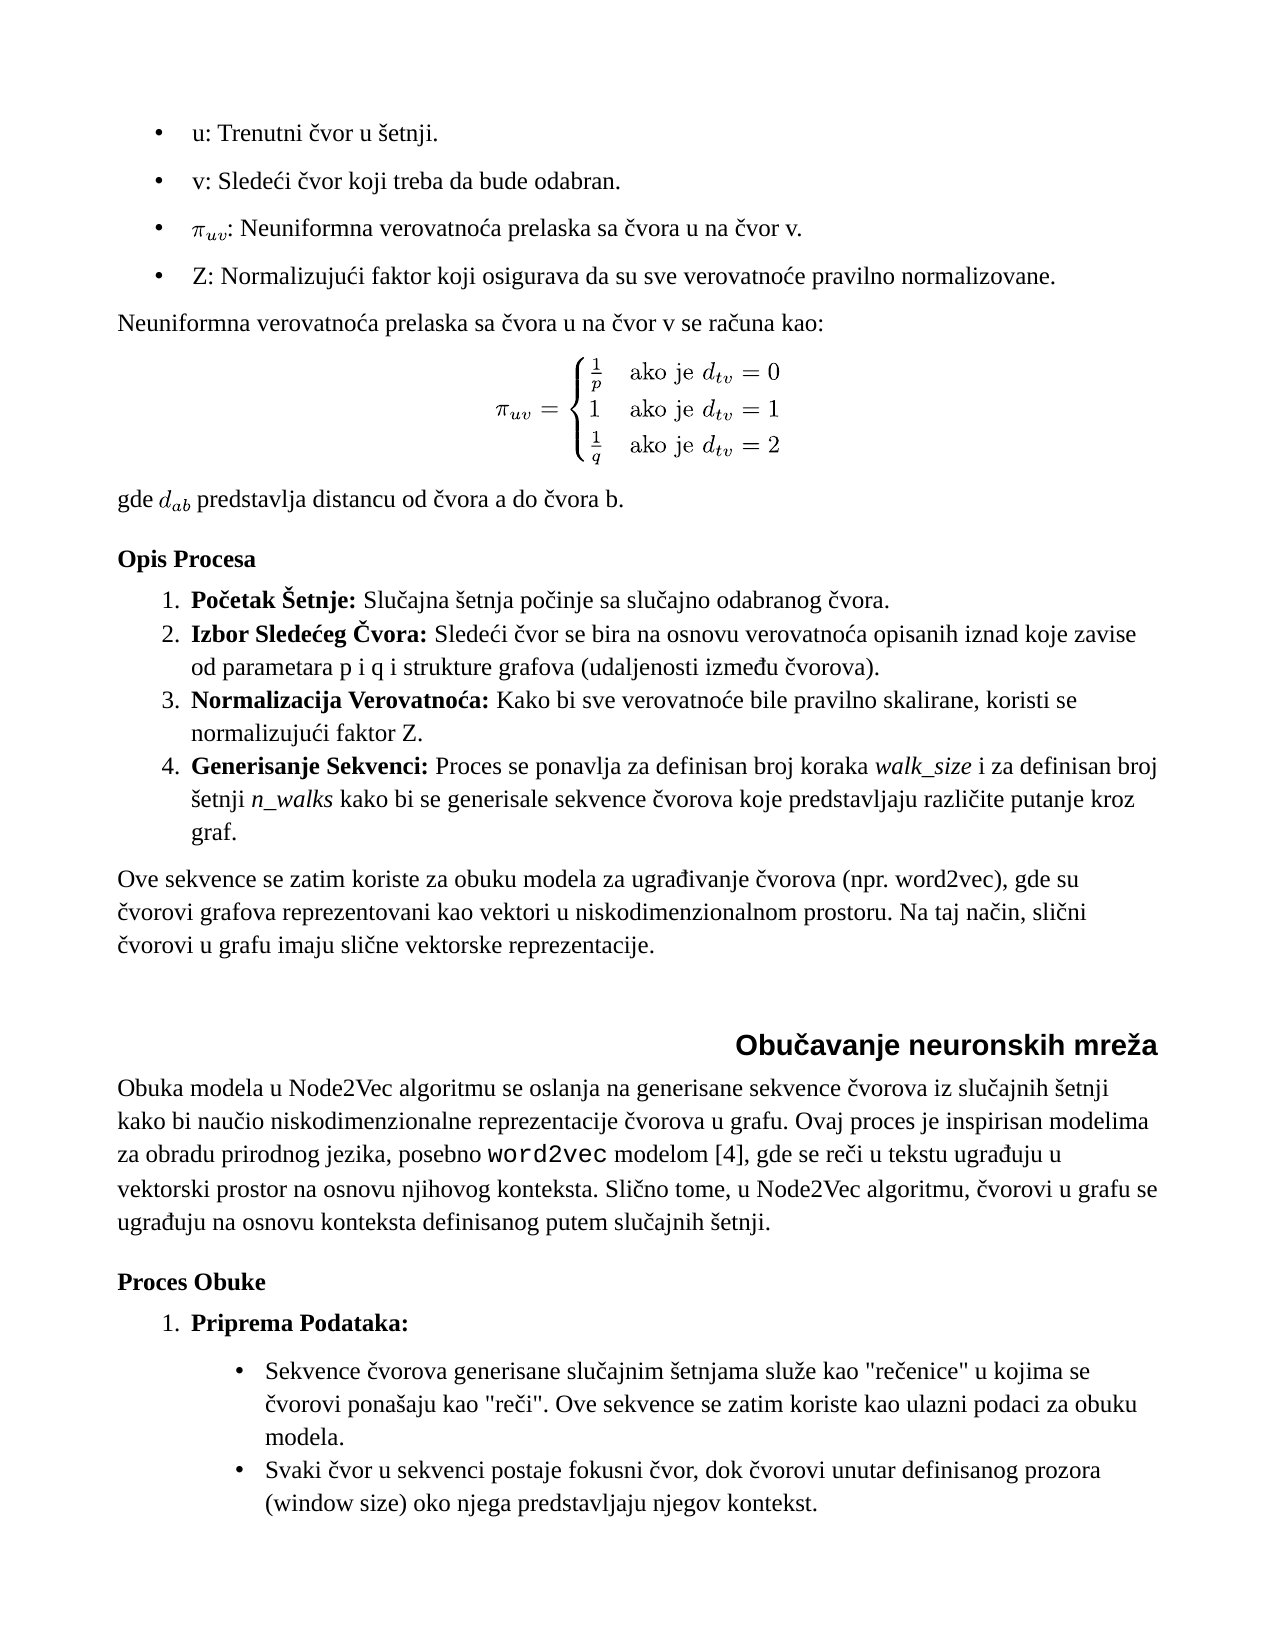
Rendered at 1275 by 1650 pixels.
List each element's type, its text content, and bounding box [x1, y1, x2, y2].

list Normalizacija Verovatnoća: Kako bi sve verovatnoće bile pravilno skalirane, koristi se normalizujući faktor Z. [161, 685, 1158, 746]
list Sekvence čvorova generisane slučajnim šetnjama služe kao "rečenice" u kojima se čvorovi ponašaju kao "reči". Ove sekvence se zatim koriste kao ulazni podaci za obuku modela. [235, 1356, 1158, 1451]
list Priprema Podataka: [161, 1308, 1158, 1337]
list : Neuniformna verovatnoća prelaska sa čvora u na čvor v. [154, 213, 1158, 242]
list Generisanje Sekvenci: Proces se ponavlja za definisan broj koraka walk_size i za definisan broj šetnji n_walks kako bi se generisale sekvence čvorova koje predstavljaju različite putanje kroz graf. [161, 751, 1158, 846]
list Početak Šetnje: Slučajna šetnja počinje sa slučajno odabranog čvora. [161, 586, 1158, 614]
subtitle Proces Obuke [117, 1267, 1158, 1296]
text gde predstavlja distancu od čvora a do čvora b. [117, 484, 1158, 513]
text Ove sekvence se zatim koriste za obuku modela za ugrađivanje čvorova (npr. word2vec), gde su čvorovi grafova reprezentovani kao vektori u niskodimenzionalnom prostoru. Na taj način, slični čvorovi u grafu imaju slične vektorske reprezentacije. [117, 864, 1158, 959]
list v: Sledeći čvor koji treba da bude odabran. [154, 166, 1158, 194]
list Izbor Sledećeg Čvora: Sledeći čvor se bira na osnovu verovatnoća opisanih iznad koje zavise od parametara p i q i strukture grafova (udaljenosti između čvorova). [161, 619, 1158, 680]
list u: Trenutni čvor u šetnji. [154, 118, 1158, 147]
subtitle Obučavanje neuronskih mreža [117, 1027, 1158, 1061]
list Z: Normalizujući faktor koji osigurava da su sve verovatnoće pravilno normalizovane. [154, 261, 1158, 290]
subtitle Opis Procesa [117, 544, 1158, 573]
text Obuka modela u Node2Vec algoritmu se oslanja na generisane sekvence čvorova iz slučajnih šetnji kako bi naučio niskodimenzionalne reprezentacije čvorova u grafu. Ovaj proces je inspirisan modelima za obradu prirodnog jezika, posebno word2vec modelom [4], gde se reči u tekstu ugrađuju u vektorski prostor na osnovu njihovog konteksta. Slično tome, u Node2Vec algoritmu, čvorovi u grafu se ugrađuju na osnovu konteksta definisanog putem slučajnih šetnji. [117, 1073, 1158, 1236]
text Neuniformna verovatnoća prelaska sa čvora u na čvor v se računa kao: [117, 308, 1158, 337]
list Svaki čvor u sekvenci postaje fokusni čvor, dok čvorovi unutar definisanog prozora (window size) oko njega predstavljaju njegov kontekst. [235, 1455, 1158, 1517]
